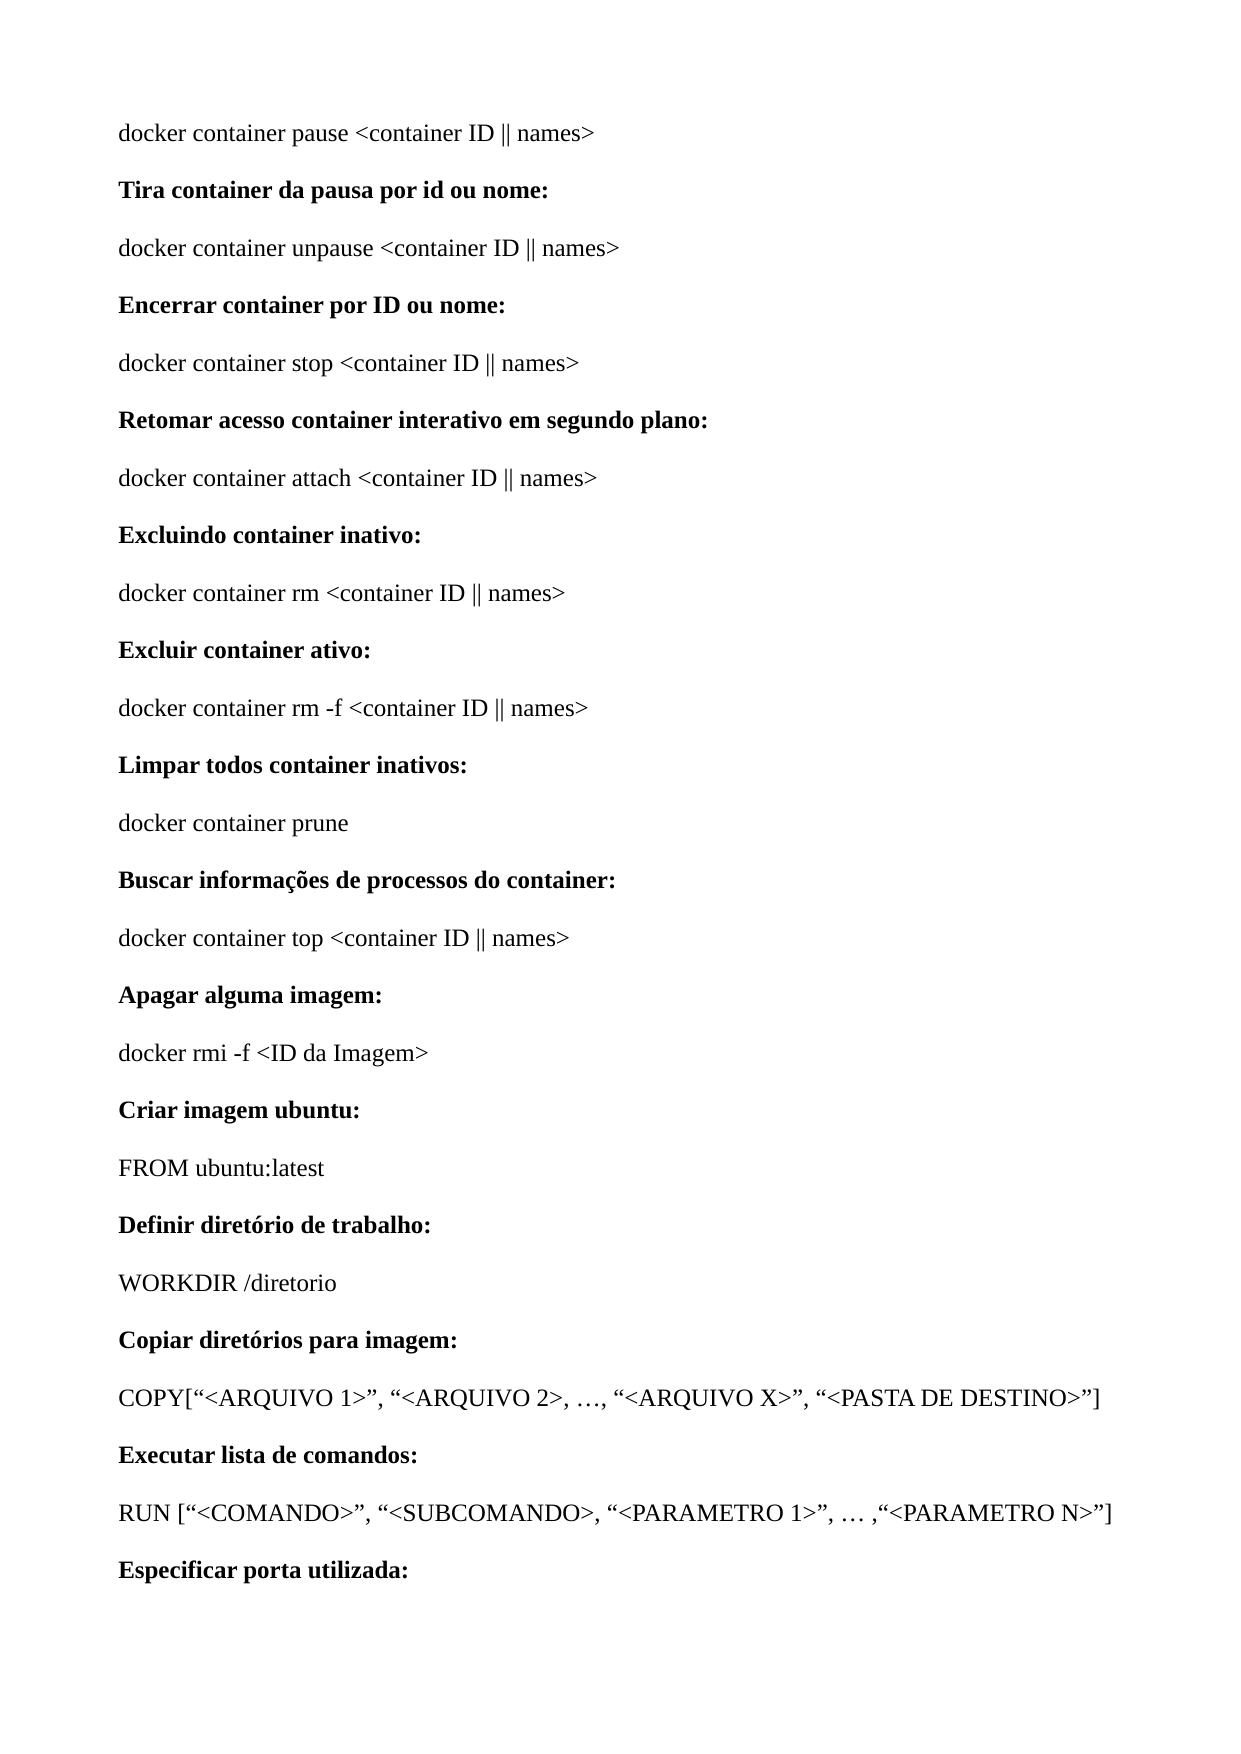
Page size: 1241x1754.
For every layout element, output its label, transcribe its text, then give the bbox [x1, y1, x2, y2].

text Encerrar container por ID ou nome: [118, 291, 1122, 319]
text Apagar alguma imagem: [118, 981, 1122, 1009]
text Limpar todos container inativos: [118, 751, 1122, 779]
text docker container unpause <container ID || names> [118, 233, 1122, 262]
text WORKDIR /diretorio [118, 1268, 1122, 1297]
text docker container prune [118, 808, 1122, 837]
text Excluindo container inativo: [118, 521, 1122, 549]
text docker container rm <container ID || names> [118, 578, 1122, 607]
text docker container top <container ID || names> [118, 923, 1122, 952]
text docker rmi -f <ID da Imagem> [118, 1038, 1122, 1067]
text Copiar diretórios para imagem: [118, 1326, 1122, 1354]
text docker container attach <container ID || names> [118, 463, 1122, 492]
text Criar imagem ubuntu: [118, 1096, 1122, 1124]
text Retomar acesso container interativo em segundo plano: [118, 406, 1122, 434]
text Excluir container ativo: [118, 636, 1122, 664]
text docker container pause <container ID || names> [118, 118, 1122, 147]
text COPY[“<ARQUIVO 1>”, “<ARQUIVO 2>, …, “<ARQUIVO X>”, “<PASTA DE DESTINO>”] [118, 1383, 1122, 1412]
text FROM ubuntu:latest [118, 1153, 1122, 1182]
text Buscar informações de processos do container: [118, 866, 1122, 894]
text docker container stop <container ID || names> [118, 348, 1122, 377]
text RUN [“<COMANDO>”, “<SUBCOMANDO>, “<PARAMETRO 1>”, … ,“<PARAMETRO N>”] [118, 1498, 1122, 1527]
text Executar lista de comandos: [118, 1441, 1122, 1469]
text Tira container da pausa por id ou nome: [118, 176, 1122, 204]
text Especificar porta utilizada: [118, 1556, 1122, 1584]
text Definir diretório de trabalho: [118, 1211, 1122, 1239]
text docker container rm -f <container ID || names> [118, 693, 1122, 722]
